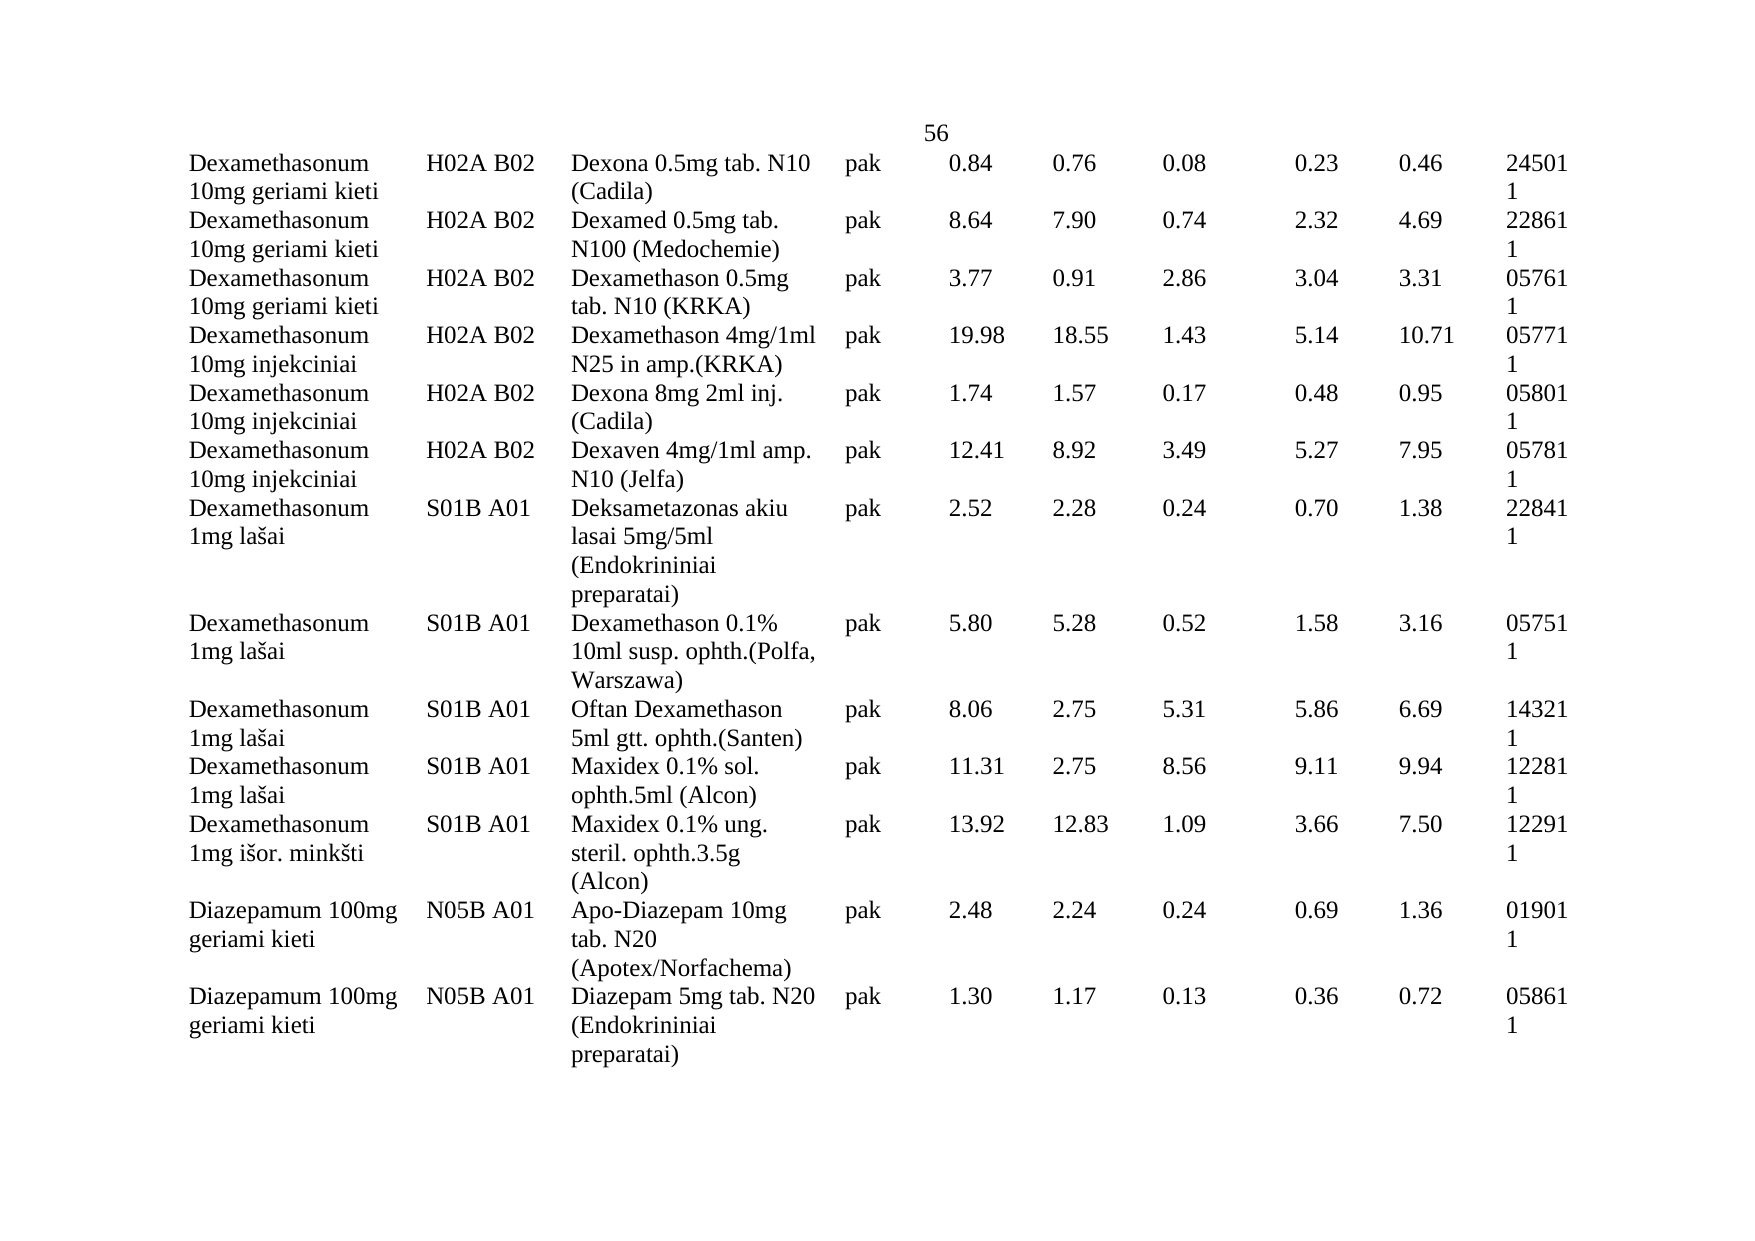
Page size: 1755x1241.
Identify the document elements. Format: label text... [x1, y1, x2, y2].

table_cell 5.80 [938, 608, 1041, 694]
table_cell Dexaven 4mg/1ml amp. N10 (Jelfa) [560, 435, 833, 493]
table_cell 1.38 [1388, 493, 1494, 608]
table_cell 7.95 [1388, 435, 1494, 493]
table_cell 12.41 [938, 435, 1041, 493]
table_cell 5.86 [1283, 694, 1387, 751]
table_cell 0.36 [1283, 981, 1387, 1068]
table_cell 4.69 [1388, 205, 1494, 263]
table_cell 0.08 [1151, 148, 1283, 205]
table_cell 057811 [1495, 435, 1589, 493]
table_cell 5.31 [1151, 694, 1283, 751]
table_cell 8.92 [1041, 435, 1151, 493]
table_cell pak [834, 263, 937, 320]
table_cell 0.76 [1041, 148, 1151, 205]
table_cell 228611 [1495, 205, 1589, 263]
table_cell [1589, 694, 1595, 751]
table_cell 2.28 [1041, 493, 1151, 608]
table_cell 8.06 [938, 694, 1041, 751]
table_cell 13.92 [938, 809, 1041, 895]
table_cell 1.43 [1151, 320, 1283, 378]
table_cell S01B A01 [415, 608, 559, 694]
table_cell pak [834, 751, 937, 809]
table_cell N05B A01 [415, 895, 559, 981]
table_cell Apo-Diazepam 10mg tab. N20 (Apotex/Norfachema) [560, 895, 833, 981]
table_cell 1.30 [938, 981, 1041, 1068]
table_cell 0.69 [1283, 895, 1387, 981]
table_cell 7.90 [1041, 205, 1151, 263]
table_cell 0.72 [1388, 981, 1494, 1068]
table_cell Dexamethasonum 10mg injekciniai [177, 320, 415, 378]
table_cell 12.83 [1041, 809, 1151, 895]
table_cell 2.32 [1283, 205, 1387, 263]
table_cell N05B A01 [415, 981, 559, 1068]
table_cell 3.04 [1283, 263, 1387, 320]
table_cell 8.56 [1151, 751, 1283, 809]
table_cell pak [834, 809, 937, 895]
table_cell 0.84 [938, 148, 1041, 205]
table_cell pak [834, 895, 937, 981]
table_cell 1.17 [1041, 981, 1151, 1068]
table_cell 5.27 [1283, 435, 1387, 493]
table_cell Dexamethasonum 1mg lašai [177, 751, 415, 809]
table_cell H02A B02 [415, 205, 559, 263]
table_cell 19.98 [938, 320, 1041, 378]
table_cell pak [834, 608, 937, 694]
table_cell Diazepamum 100mg geriami kieti [177, 981, 415, 1068]
table_cell Dexamethasonum 1mg išor. minkšti [177, 809, 415, 895]
table_cell 1.58 [1283, 608, 1387, 694]
table_cell Diazepam 5mg tab. N20 (Endokrininiai preparatai) [560, 981, 833, 1068]
table_cell S01B A01 [415, 751, 559, 809]
table_cell Dexamethasonum 1mg lašai [177, 493, 415, 608]
table_cell 2.75 [1041, 751, 1151, 809]
table_cell 3.66 [1283, 809, 1387, 895]
table_cell [1589, 148, 1595, 205]
table_cell 0.74 [1151, 205, 1283, 263]
table_cell [1589, 751, 1595, 809]
table_cell S01B A01 [415, 694, 559, 751]
table_cell 019011 [1495, 895, 1589, 981]
table_cell H02A B02 [415, 148, 559, 205]
table_cell 9.94 [1388, 751, 1494, 809]
table_cell Dexamethasonum 1mg lašai [177, 608, 415, 694]
table_cell 0.13 [1151, 981, 1283, 1068]
table_cell [1589, 608, 1595, 694]
table_cell [1589, 809, 1595, 895]
table_cell Diazepamum 100mg geriami kieti [177, 895, 415, 981]
table_cell Dexona 0.5mg tab. N10 (Cadila) [560, 148, 833, 205]
table_cell 0.52 [1151, 608, 1283, 694]
table_cell [1589, 435, 1595, 493]
table_cell 5.14 [1283, 320, 1387, 378]
table_cell 3.16 [1388, 608, 1494, 694]
table_cell 0.23 [1283, 148, 1387, 205]
table_cell [1589, 263, 1595, 320]
table_cell H02A B02 [415, 320, 559, 378]
table_cell 2.86 [1151, 263, 1283, 320]
table_cell Dexamethason 0.1% 10ml susp. ophth.(Polfa, Warszawa) [560, 608, 833, 694]
table_cell Dexamethasonum 10mg geriami kieti [177, 205, 415, 263]
table_cell pak [834, 493, 937, 608]
table_cell 0.48 [1283, 378, 1387, 435]
table_cell [1589, 320, 1595, 378]
table_cell Dexamethasonum 10mg geriami kieti [177, 263, 415, 320]
table_cell 228411 [1495, 493, 1589, 608]
table_cell Maxidex 0.1% ung. steril. ophth.3.5g (Alcon) [560, 809, 833, 895]
table_cell 3.31 [1388, 263, 1494, 320]
table_cell 2.48 [938, 895, 1041, 981]
table_cell 057511 [1495, 608, 1589, 694]
table_cell pak [834, 320, 937, 378]
table_cell Dexamethasonum 1mg lašai [177, 694, 415, 751]
table_cell pak [834, 694, 937, 751]
table_cell Dexamethasonum 10mg geriami kieti [177, 148, 415, 205]
table_cell Dexamed 0.5mg tab. N100 (Medochemie) [560, 205, 833, 263]
table_cell Dexona 8mg 2ml inj.(Cadila) [560, 378, 833, 435]
table_cell 10.71 [1388, 320, 1494, 378]
table_cell 245011 [1495, 148, 1589, 205]
table_cell 7.50 [1388, 809, 1494, 895]
table_cell pak [834, 378, 937, 435]
table_cell pak [834, 435, 937, 493]
table_cell 057611 [1495, 263, 1589, 320]
table_cell [1589, 205, 1595, 263]
table_cell S01B A01 [415, 809, 559, 895]
table_cell pak [834, 148, 937, 205]
table_cell 0.24 [1151, 895, 1283, 981]
table_cell H02A B02 [415, 435, 559, 493]
table_cell 122911 [1495, 809, 1589, 895]
table_cell 8.64 [938, 205, 1041, 263]
table_cell 1.57 [1041, 378, 1151, 435]
table_cell Dexamethasonum 10mg injekciniai [177, 378, 415, 435]
table_cell 5.28 [1041, 608, 1151, 694]
table_cell 2.52 [938, 493, 1041, 608]
table_cell S01B A01 [415, 493, 559, 608]
table_cell 058611 [1495, 981, 1589, 1068]
table_cell 058011 [1495, 378, 1589, 435]
table_cell 1.74 [938, 378, 1041, 435]
table_cell 0.70 [1283, 493, 1387, 608]
table_cell [1589, 895, 1595, 981]
table_cell 0.91 [1041, 263, 1151, 320]
table_cell 3.77 [938, 263, 1041, 320]
table_cell 0.24 [1151, 493, 1283, 608]
table_cell 6.69 [1388, 694, 1494, 751]
table_cell H02A B02 [415, 263, 559, 320]
table_cell pak [834, 981, 937, 1068]
table_cell 0.17 [1151, 378, 1283, 435]
table_cell 1.09 [1151, 809, 1283, 895]
table_cell 057711 [1495, 320, 1589, 378]
table_cell Dexamethason 4mg/1ml N25 in amp.(KRKA) [560, 320, 833, 378]
table_cell Dexamethason 0.5mg tab. N10 (KRKA) [560, 263, 833, 320]
table_cell Oftan Dexamethason 5ml gtt. ophth.(Santen) [560, 694, 833, 751]
table_cell Deksametazonas akiu lasai 5mg/5ml (Endokrininiai preparatai) [560, 493, 833, 608]
table_cell 2.75 [1041, 694, 1151, 751]
table_cell [1589, 378, 1595, 435]
table_cell 11.31 [938, 751, 1041, 809]
table_cell 9.11 [1283, 751, 1387, 809]
table_cell 3.49 [1151, 435, 1283, 493]
table_cell 0.46 [1388, 148, 1494, 205]
table_cell 143211 [1495, 694, 1589, 751]
table_cell Maxidex 0.1% sol. ophth.5ml (Alcon) [560, 751, 833, 809]
table_cell Dexamethasonum 10mg injekciniai [177, 435, 415, 493]
table_cell [1589, 981, 1595, 1068]
table_cell 18.55 [1041, 320, 1151, 378]
table_cell 2.24 [1041, 895, 1151, 981]
table_cell 0.95 [1388, 378, 1494, 435]
table_cell 1.36 [1388, 895, 1494, 981]
table_cell H02A B02 [415, 378, 559, 435]
table_cell [1589, 493, 1595, 608]
table_cell 122811 [1495, 751, 1589, 809]
table_cell pak [834, 205, 937, 263]
